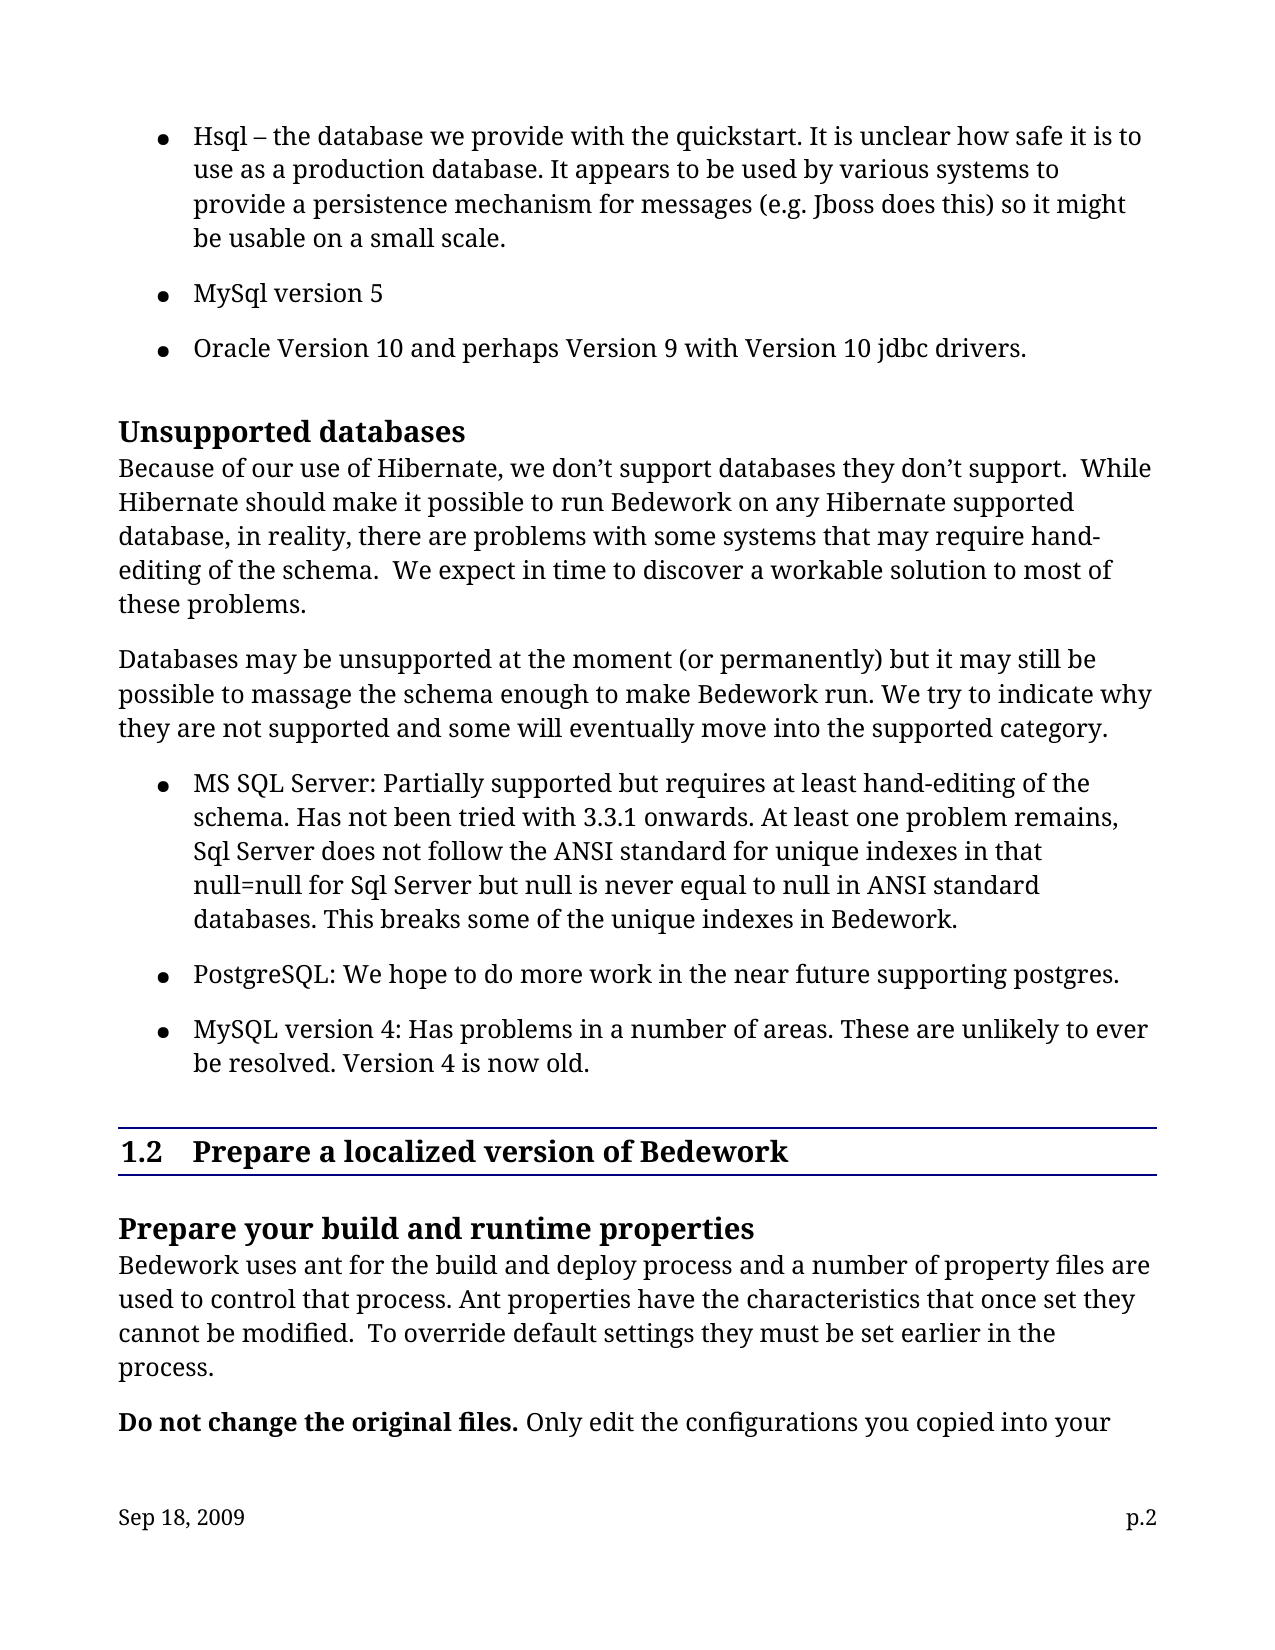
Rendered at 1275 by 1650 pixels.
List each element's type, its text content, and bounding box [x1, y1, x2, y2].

list PostgreSQL: We hope to do more work in the near future supporting postgres. [156, 957, 1157, 991]
subtitle Unsupported databases [118, 411, 1157, 451]
text Do not change the original files. Only edit the configurations you copied into your [118, 1405, 1157, 1439]
list Oracle Version 10 and perhaps Version 9 with Version 10 jdbc drivers. [156, 331, 1157, 364]
list Hsql – the database we provide with the quickstart. It is unclear how safe it is to use as a production database. It appears to be used by various systems to provide a persistence mechanism for messages (e.g. Jboss does this) so it might be usable on a small scale. [156, 118, 1157, 254]
list MS SQL Server: Partially supported but requires at least hand-editing of the schema. Has not been tried with 3.3.1 onwards. At least one problem remains, Sql Server does not follow the ANSI standard for unique indexes in that null=null for Sql Server but null is never equal to null in ANSI standard databases. This breaks some of the unique indexes in Bedework. [156, 765, 1157, 936]
subtitle Prepare your build and runtime properties [118, 1208, 1157, 1248]
text Databases may be unsupported at the moment (or permanently) but it may still be possible to massage the schema enough to make Bedework run. We try to indicate why they are not supported and some will eventually move into the supported category. [118, 642, 1157, 744]
list MySQL version 4: Has problems in a number of areas. These are unlikely to ever be resolved. Version 4 is now old. [156, 1012, 1157, 1080]
text Because of our use of Hibernate, we don’t support databases they don’t support. While Hibernate should make it possible to run Bedework on any Hibernate supported database, in reality, there are problems with some systems that may require hand-editing of the schema. We expect in time to discover a workable solution to most of these problems. [118, 451, 1157, 621]
list MySql version 5 [156, 275, 1157, 309]
subtitle Prepare a localized version of Bedework [118, 1129, 1157, 1174]
text Bedework uses ant for the build and deploy process and a number of property files are used to control that process. Ant properties have the characteristics that once set they cannot be modified. To override default settings they must be set earlier in the process. [118, 1248, 1157, 1384]
